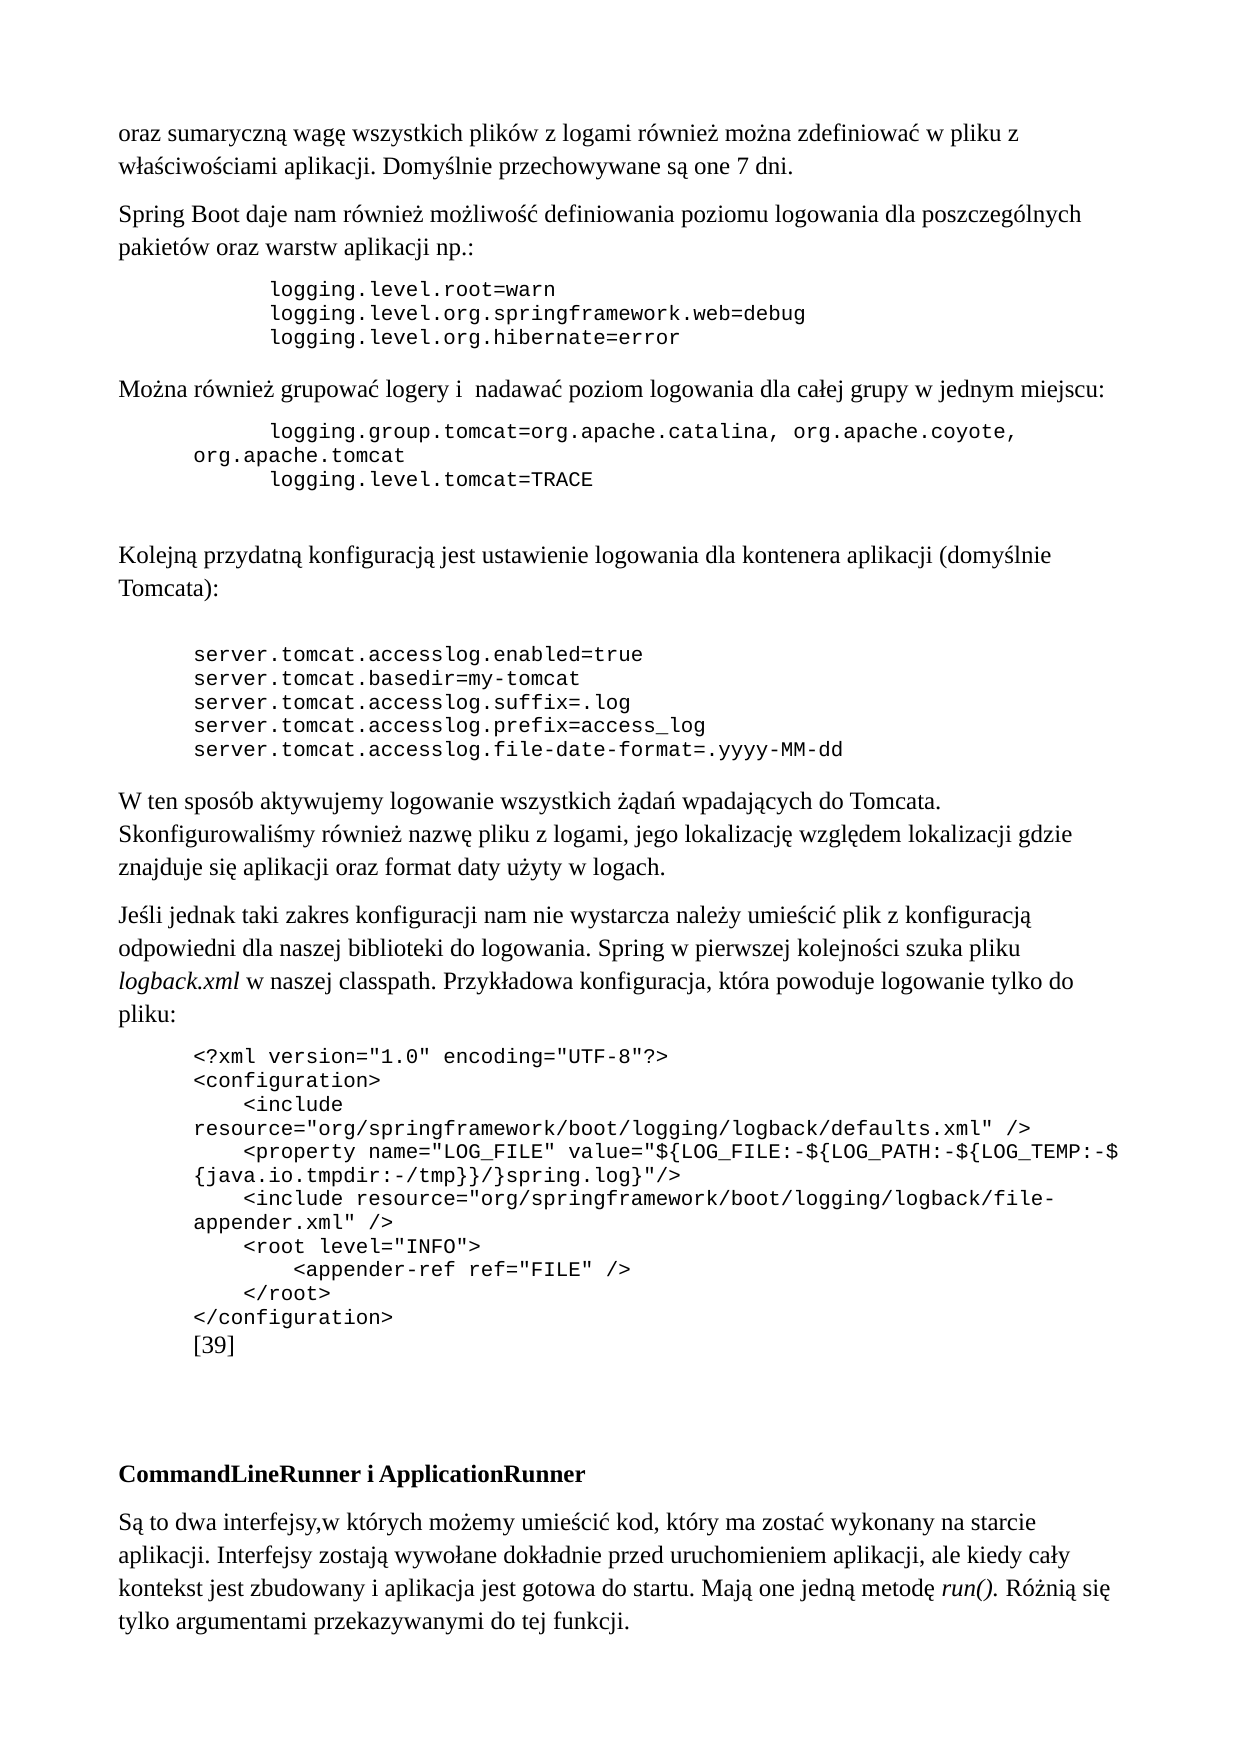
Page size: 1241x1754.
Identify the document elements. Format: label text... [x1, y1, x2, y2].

text Są to dwa interfejsy,w których możemy umieścić kod, który ma zostać wykonany na starcie aplikacji. Interfejsy zostają wywołane dokładnie przed uruchomieniem aplikacji, ale kiedy cały kontekst jest zbudowany i aplikacja jest gotowa do startu. Mają one jedną metodę run(). Różnią się tylko argumentami przekazywanymi do tej funkcji. [118, 1507, 1122, 1634]
text <appender-ref ref="FILE" /> [193, 1259, 1122, 1283]
text logging.group.tomcat=org.apache.catalina, org.apache.coyote, org.apache.tomcat [193, 422, 1122, 469]
text logging.level.tomcat=TRACE [193, 469, 1122, 492]
text <?xml version="1.0" encoding="UTF-8"?> [193, 1047, 1122, 1070]
text <include resource="org/springframework/boot/logging/logback/defaults.xml" /> [193, 1094, 1122, 1141]
text <include resource="org/springframework/boot/logging/logback/file-appender.xml" /> [193, 1188, 1122, 1236]
text server.tomcat.accesslog.file-date-format=.yyyy-MM-dd [193, 739, 1122, 763]
text </configuration> [193, 1307, 1122, 1330]
text W ten sposób aktywujemy logowanie wszystkich żądań wpadających do Tomcata. Skonfigurowaliśmy również nazwę pliku z logami, jego lokalizację względem lokalizacji gdzie znajduje się aplikacji oraz format daty użyty w logach. [118, 786, 1122, 881]
text logging.level.org.springframework.web=debug [193, 303, 1122, 327]
text Kolejną przydatną konfiguracją jest ustawienie logowania dla kontenera aplikacji (domyślnie Tomcata): [118, 540, 1122, 602]
text logging.level.org.hibernate=error [193, 327, 1122, 350]
text server.tomcat.accesslog.suffix=.log [193, 692, 1122, 715]
text server.tomcat.accesslog.enabled=true [193, 644, 1122, 668]
text <property name="LOG_FILE" value="${LOG_FILE:-${LOG_PATH:-${LOG_TEMP:-${java.io.tmpdir:-/tmp}}/}spring.log}"/> [193, 1141, 1122, 1188]
text [39] [193, 1330, 1122, 1359]
text <root level="INFO"> [193, 1236, 1122, 1259]
text Można również grupować logery i nadawać poziom logowania dla całej grupy w jednym miejscu: [118, 374, 1122, 403]
text server.tomcat.basedir=my-tomcat [193, 668, 1122, 692]
text logging.level.root=warn [193, 279, 1122, 303]
text CommandLineRunner i ApplicationRunner [118, 1459, 1122, 1488]
text oraz sumaryczną wagę wszystkich plików z logami również można zdefiniować w pliku z właściwościami aplikacji. Domyślnie przechowywane są one 7 dni. [118, 118, 1122, 180]
text </root> [193, 1283, 1122, 1307]
text Jeśli jednak taki zakres konfiguracji nam nie wystarcza należy umieścić plik z konfiguracją odpowiedni dla naszej biblioteki do logowania. Spring w pierwszej kolejności szuka pliku logback.xml w naszej classpath. Przykładowa konfiguracja, która powoduje logowanie tylko do pliku: [118, 900, 1122, 1028]
text Spring Boot daje nam również możliwość definiowania poziomu logowania dla poszczególnych pakietów oraz warstw aplikacji np.: [118, 199, 1122, 261]
text <configuration> [193, 1070, 1122, 1094]
text server.tomcat.accesslog.prefix=access_log [193, 715, 1122, 739]
